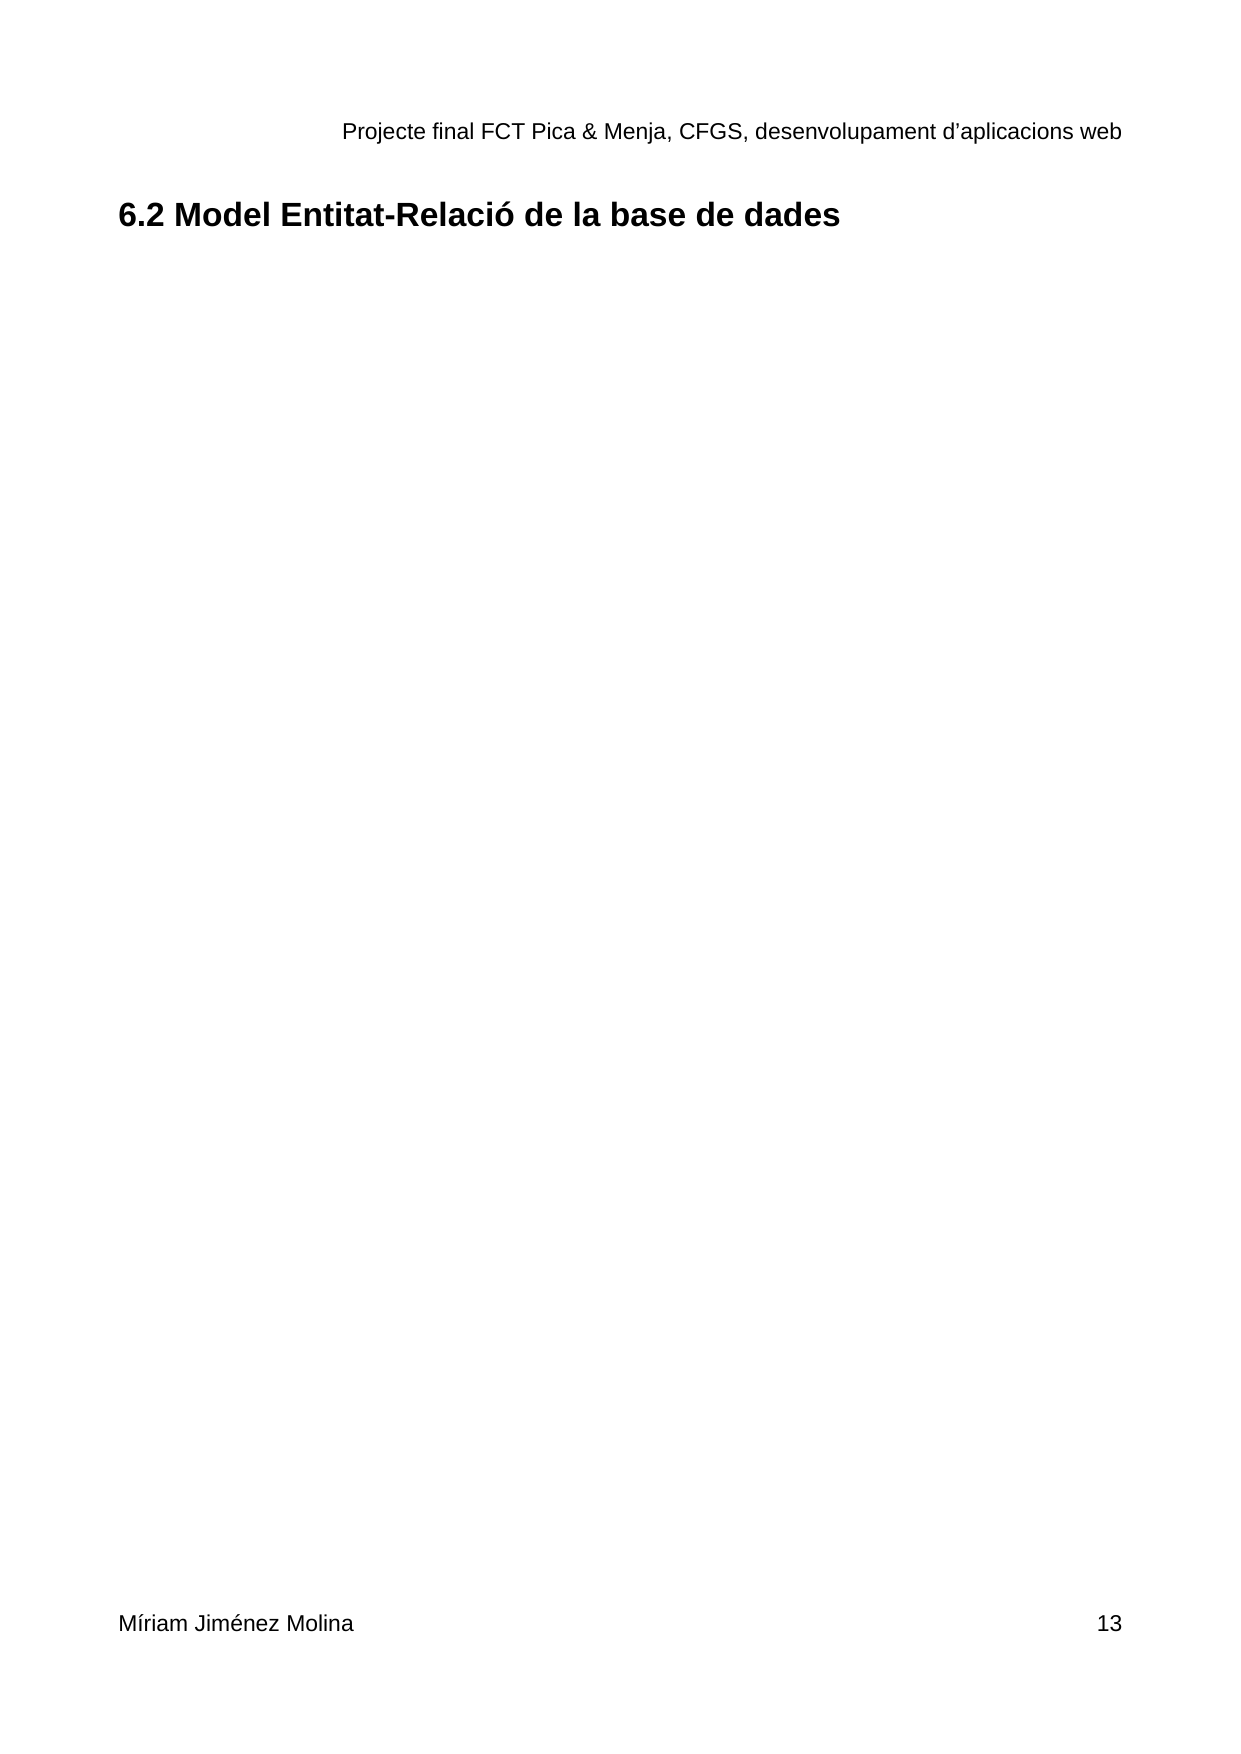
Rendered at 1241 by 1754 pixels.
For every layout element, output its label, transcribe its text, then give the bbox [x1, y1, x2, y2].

subtitle 6.2 Model Entitat-Relació de la base de dades [118, 195, 1122, 233]
